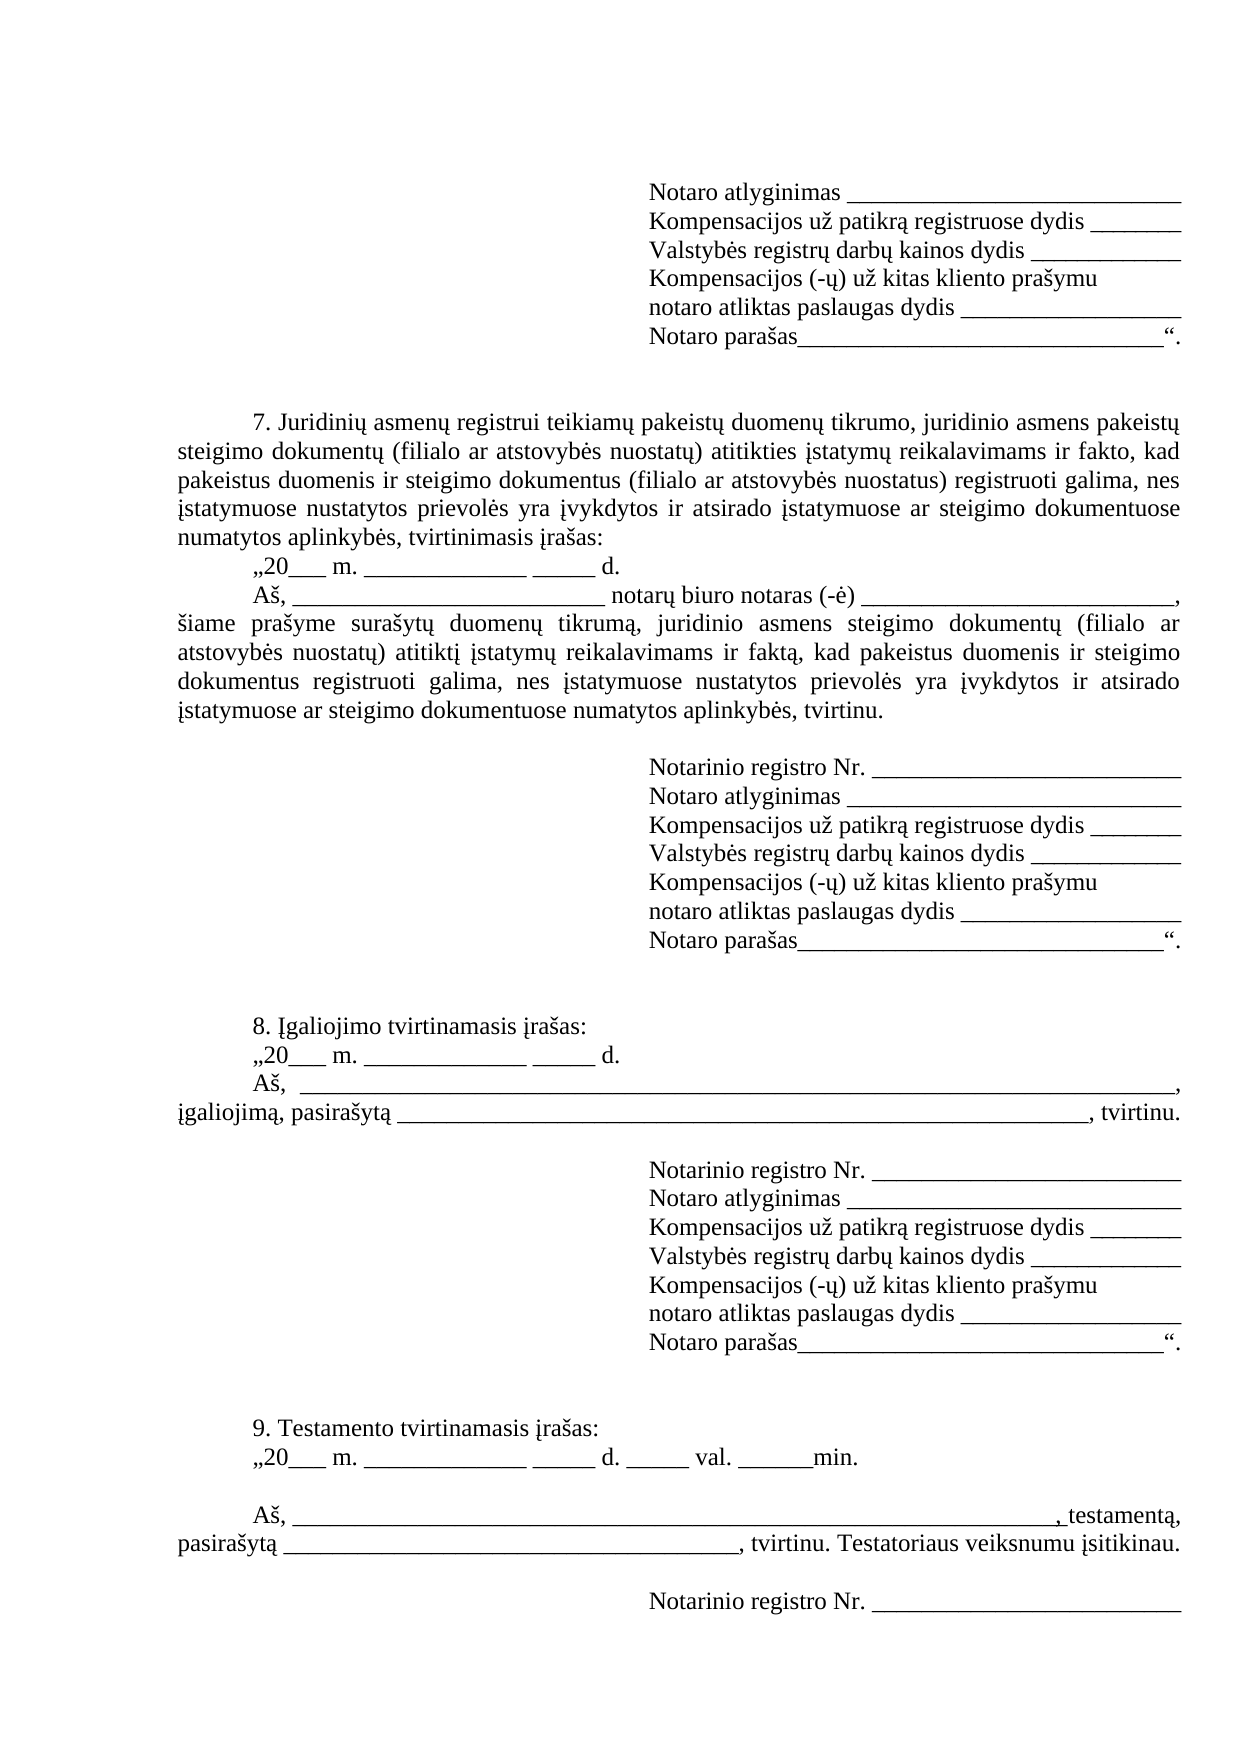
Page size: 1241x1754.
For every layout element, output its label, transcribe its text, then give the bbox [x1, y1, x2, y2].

text Notaro parašas “. [177, 1327, 1181, 1356]
text Notaro parašas “. [177, 925, 1181, 953]
text 8. Įgaliojimo tvirtinamasis įrašas: [177, 1011, 1181, 1040]
text Valstybės registrų darbų kainos dydis [177, 235, 1181, 263]
text Aš, _________________________ notarų biuro notaras (-ė) , [177, 580, 1181, 608]
text Notaro atlyginimas [177, 177, 1181, 206]
text Kompensacijos (-ų) už kitas kliento prašymu [177, 1270, 1181, 1298]
text „20___ m. _____________ _____ d. [177, 551, 1181, 580]
text Aš, _____________________________________________________________ , testamentą, pasirašytą , tvirtinu. Testatoriaus veiksnumu įsitikinau. [177, 1500, 1181, 1557]
text Kompensacijos už patikrą registruose dydis [177, 206, 1181, 235]
text Valstybės registrų darbų kainos dydis [177, 838, 1181, 867]
text 9. Testamento tvirtinamasis įrašas: [177, 1413, 1181, 1442]
text Valstybės registrų darbų kainos dydis [177, 1241, 1181, 1270]
text Kompensacijos (-ų) už kitas kliento prašymu [177, 867, 1181, 896]
text Kompensacijos už patikrą registruose dydis [177, 1212, 1181, 1241]
text Notarinio registro Nr. [177, 752, 1181, 781]
text Notaro atlyginimas [177, 1183, 1181, 1212]
text Kompensacijos už patikrą registruose dydis [177, 810, 1181, 838]
text 7. Juridinių asmenų registrui teikiamų pakeistų duomenų tikrumo, juridinio asmens pakeistų steigimo dokumentų (filialo ar atstovybės nuostatų) atitikties įstatymų reikalavimams ir fakto, kad pakeistus duomenis ir steigimo dokumentus (filialo ar atstovybės nuostatus) registruoti galima, nes įstatymuose nustatytos prievolės yra įvykdytos ir atsirado įstatymuose ar steigimo dokumentuose numatytos aplinkybės, tvirtinimasis įrašas: [177, 407, 1181, 551]
text „20___ m. _____________ _____ d. _____ val. ______min. [177, 1442, 1181, 1471]
text notaro atliktas paslaugas dydis [177, 292, 1181, 321]
text Notaro parašas “. [177, 321, 1181, 350]
text Notarinio registro Nr. [177, 1155, 1181, 1183]
text Aš, ______________________________________________________________________, įgaliojimą, pasirašytą , tvirtinu. [177, 1068, 1181, 1126]
text „20___ m. _____________ _____ d. [177, 1040, 1181, 1068]
text Notarinio registro Nr. [177, 1586, 1181, 1615]
text notaro atliktas paslaugas dydis [177, 1298, 1181, 1327]
text šiame prašyme surašytų duomenų tikrumą, juridinio asmens steigimo dokumentų (filialo ar atstovybės nuostatų) atitiktį įstatymų reikalavimams ir faktą, kad pakeistus duomenis ir steigimo dokumentus registruoti galima, nes įstatymuose nustatytos prievolės yra įvykdytos ir atsirado įstatymuose ar steigimo dokumentuose numatytos aplinkybės, tvirtinu. [177, 608, 1181, 723]
text notaro atliktas paslaugas dydis [177, 896, 1181, 925]
text Kompensacijos (-ų) už kitas kliento prašymu [177, 263, 1181, 292]
text Notaro atlyginimas [177, 781, 1181, 810]
